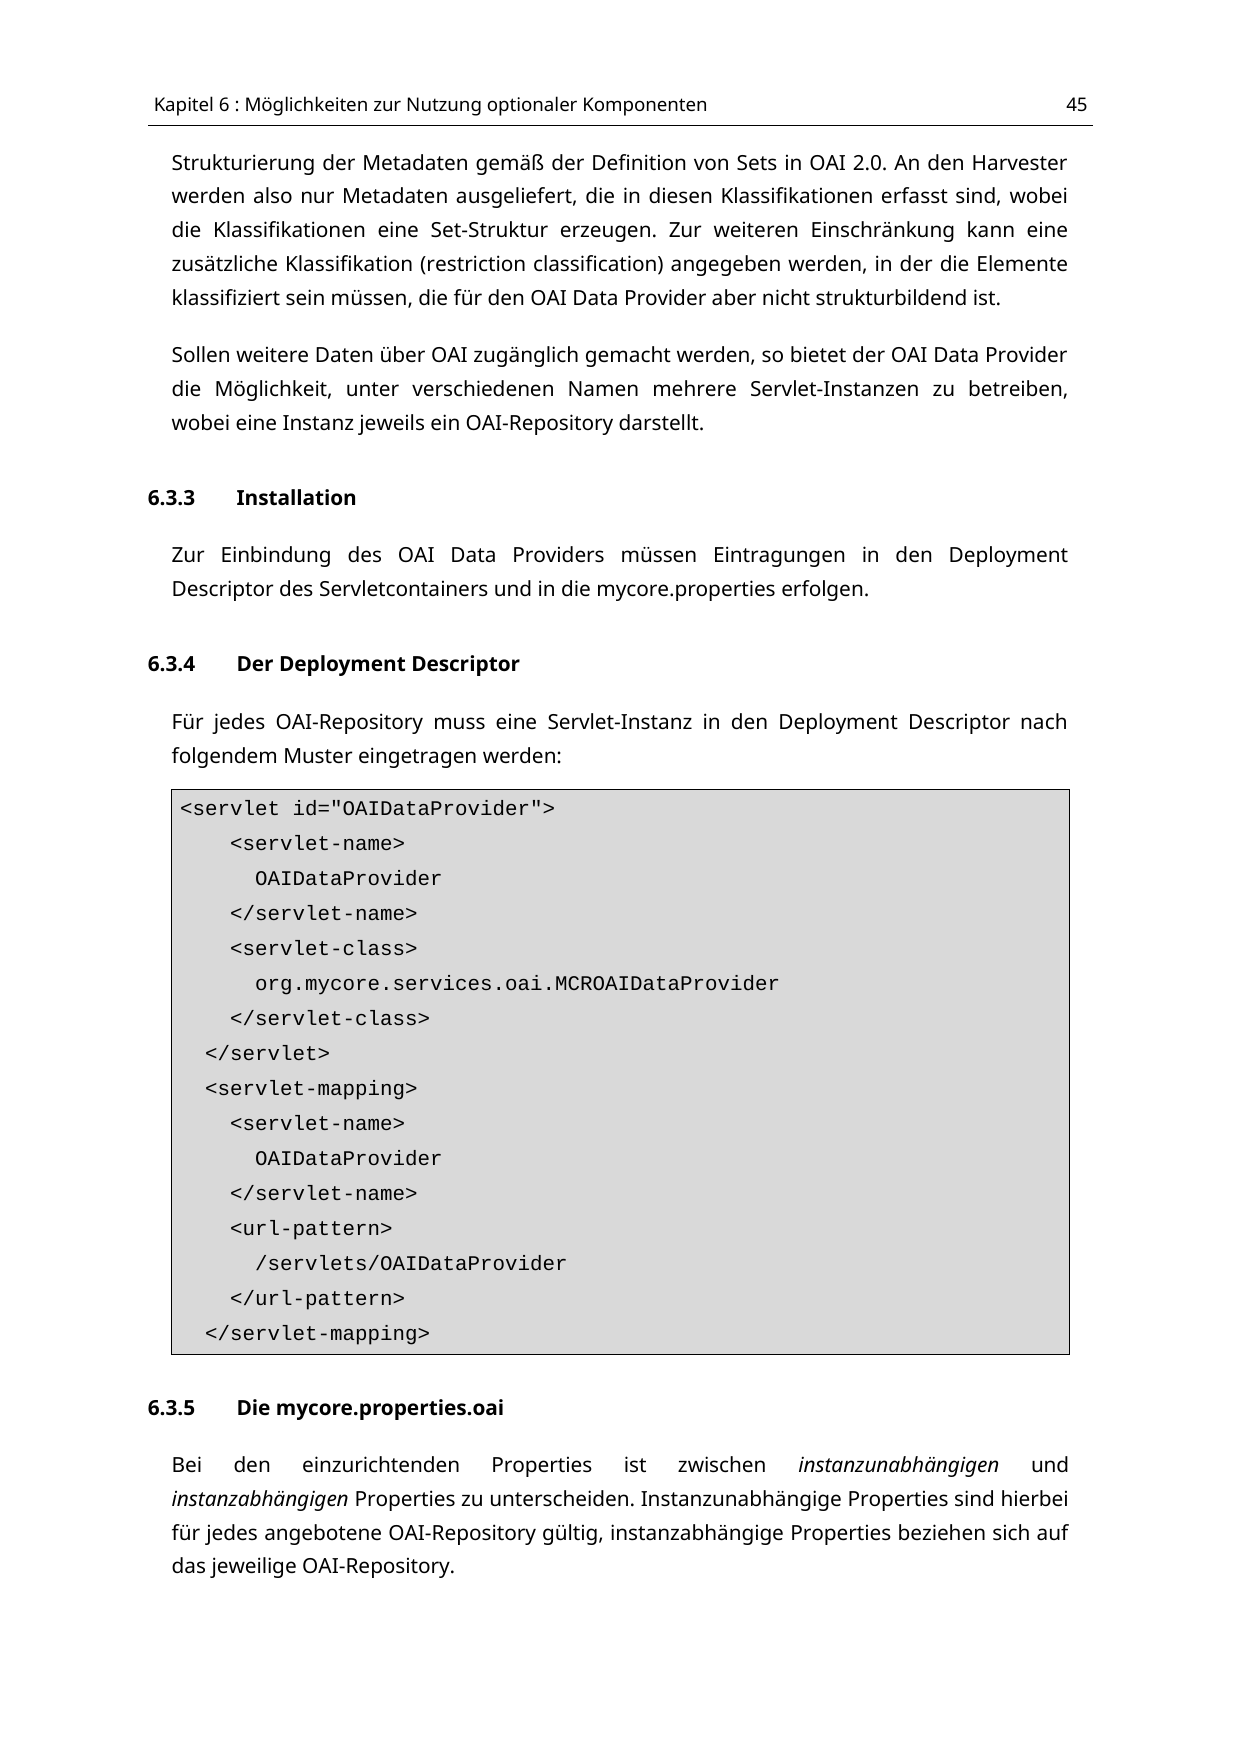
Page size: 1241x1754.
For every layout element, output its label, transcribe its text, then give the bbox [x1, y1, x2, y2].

text <url-pattern> [172, 1209, 1069, 1241]
text <servlet-name> [172, 824, 1069, 856]
subtitle Installation [148, 483, 1092, 511]
text Bei den einzurichtenden Properties ist zwischen instanzunabhängigen und instanzabhängigen Properties zu unterscheiden. Instanzunabhängige Properties sind hierbei für jedes angebotene OAI-Repository gültig, instanzabhängige Properties beziehen sich auf das jeweilige OAI-Repository. [171, 1450, 1069, 1580]
text OAIDataProvider [172, 859, 1069, 891]
subtitle Der Deployment Descriptor [148, 649, 1092, 678]
text </servlet-mapping> [172, 1314, 1069, 1354]
text <servlet-mapping> [172, 1069, 1069, 1101]
text Sollen weitere Daten über OAI zugänglich gemacht werden, so bietet der OAI Data Provider die Möglichkeit, unter verschiedenen Namen mehrere Servlet-Instanzen zu betreiben, wobei eine Instanz jeweils ein OAI-Repository darstellt. [171, 340, 1069, 436]
text <servlet-name> [172, 1104, 1069, 1136]
text Zur Einbindung des OAI Data Providers müssen Eintragungen in den Deployment Descriptor des Servletcontainers und in die mycore.properties erfolgen. [171, 541, 1069, 603]
text /servlets/OAIDataProvider [172, 1244, 1069, 1276]
text <servlet id="OAIDataProvider"> [172, 790, 1069, 821]
text </url-pattern> [172, 1279, 1069, 1311]
subtitle Die mycore.properties.oai [148, 1393, 1092, 1421]
text Strukturierung der Metadaten gemäß der Definition von Sets in OAI 2.0. An den Harvester werden also nur Metadaten ausgeliefert, die in diesen Klassifikationen erfasst sind, wobei die Klassifikationen eine Set-Struktur erzeugen. Zur weiteren Einschränkung kann eine zusätzliche Klassifikation (restriction classification) angegeben werden, in der die Elemente klassifiziert sein müssen, die für den OAI Data Provider aber nicht strukturbildend ist. [171, 148, 1069, 311]
text <servlet-class> [172, 929, 1069, 961]
text </servlet-name> [172, 1174, 1069, 1206]
text </servlet-name> [172, 894, 1069, 926]
text org.mycore.services.oai.MCROAIDataProvider [172, 964, 1069, 996]
text OAIDataProvider [172, 1139, 1069, 1171]
text </servlet-class> [172, 999, 1069, 1031]
text </servlet> [172, 1034, 1069, 1066]
text Für jedes OAI-Repository muss eine Servlet-Instanz in den Deployment Descriptor nach folgendem Muster eingetragen werden: [171, 707, 1069, 769]
